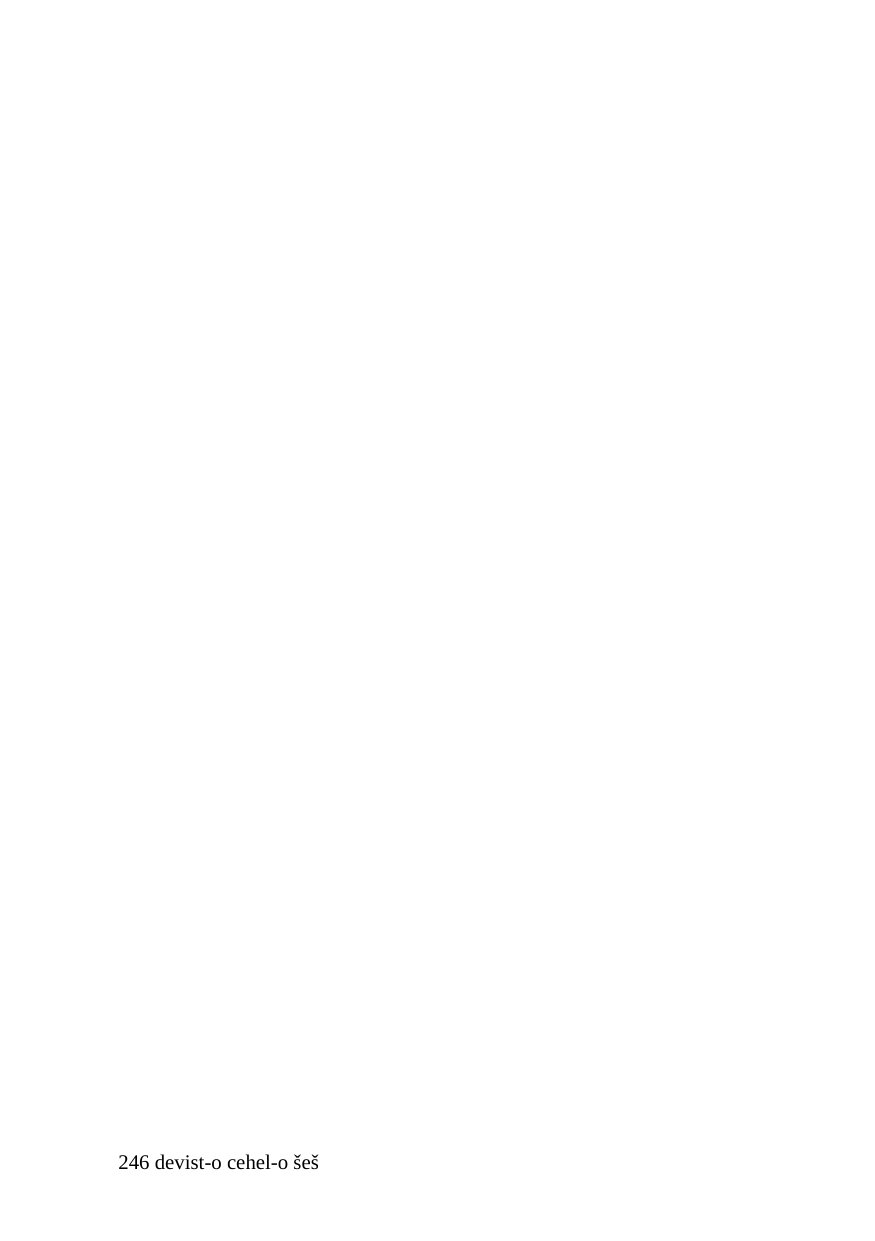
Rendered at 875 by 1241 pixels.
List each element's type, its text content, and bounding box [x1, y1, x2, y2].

text 246 devist-o cehel-o šeš [118, 1150, 756, 1174]
